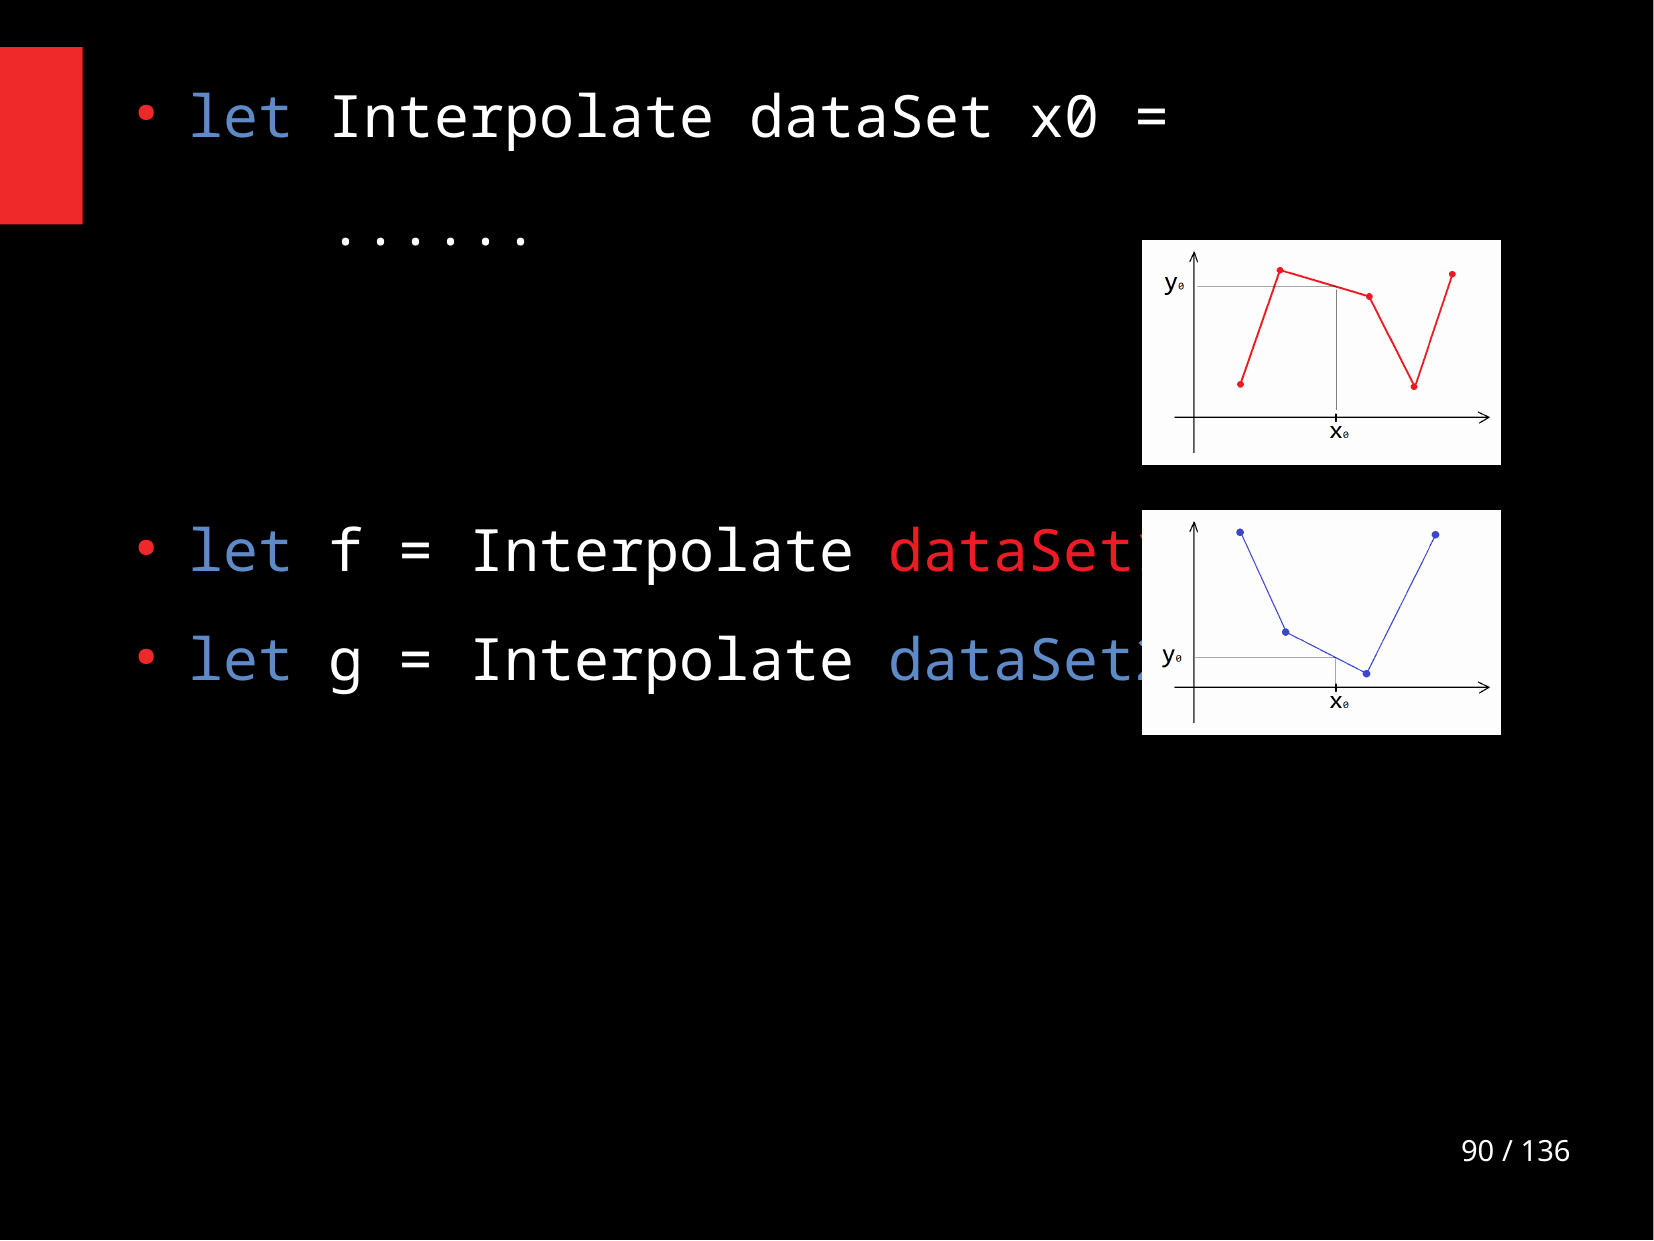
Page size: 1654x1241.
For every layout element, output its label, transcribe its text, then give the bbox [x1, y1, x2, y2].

list let Interpolate dataSet x0 = ...... let f = Interpolate dataSet1 let g = Interpolate dataSet2 [118, 75, 1536, 1074]
picture [1142, 510, 1501, 736]
picture [1142, 240, 1501, 466]
